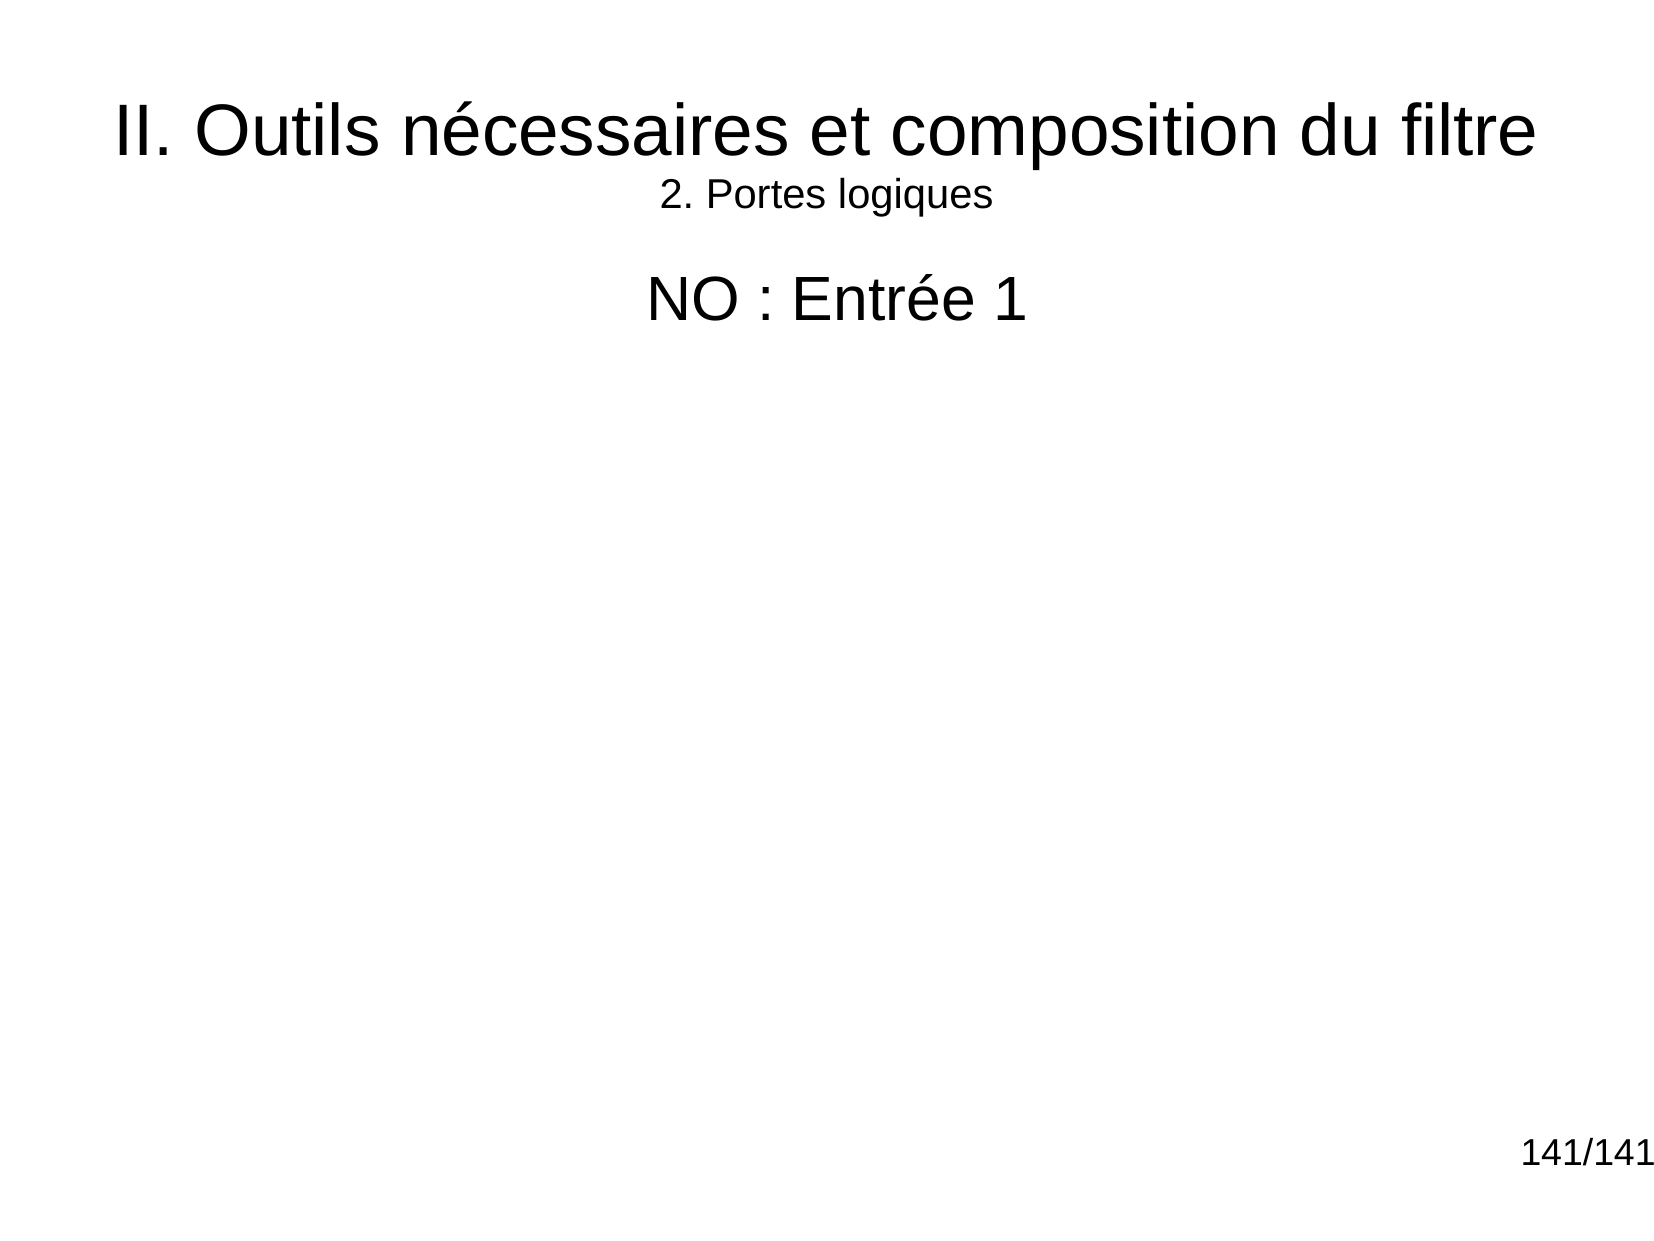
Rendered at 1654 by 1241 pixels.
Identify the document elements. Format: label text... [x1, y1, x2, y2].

text_box NO : Entrée 1 [631, 256, 1044, 342]
text_box <number>/141 [1505, 1124, 1654, 1182]
title II. Outils nécessaires et composition du filtre 2. Portes logiques [82, 49, 1571, 257]
